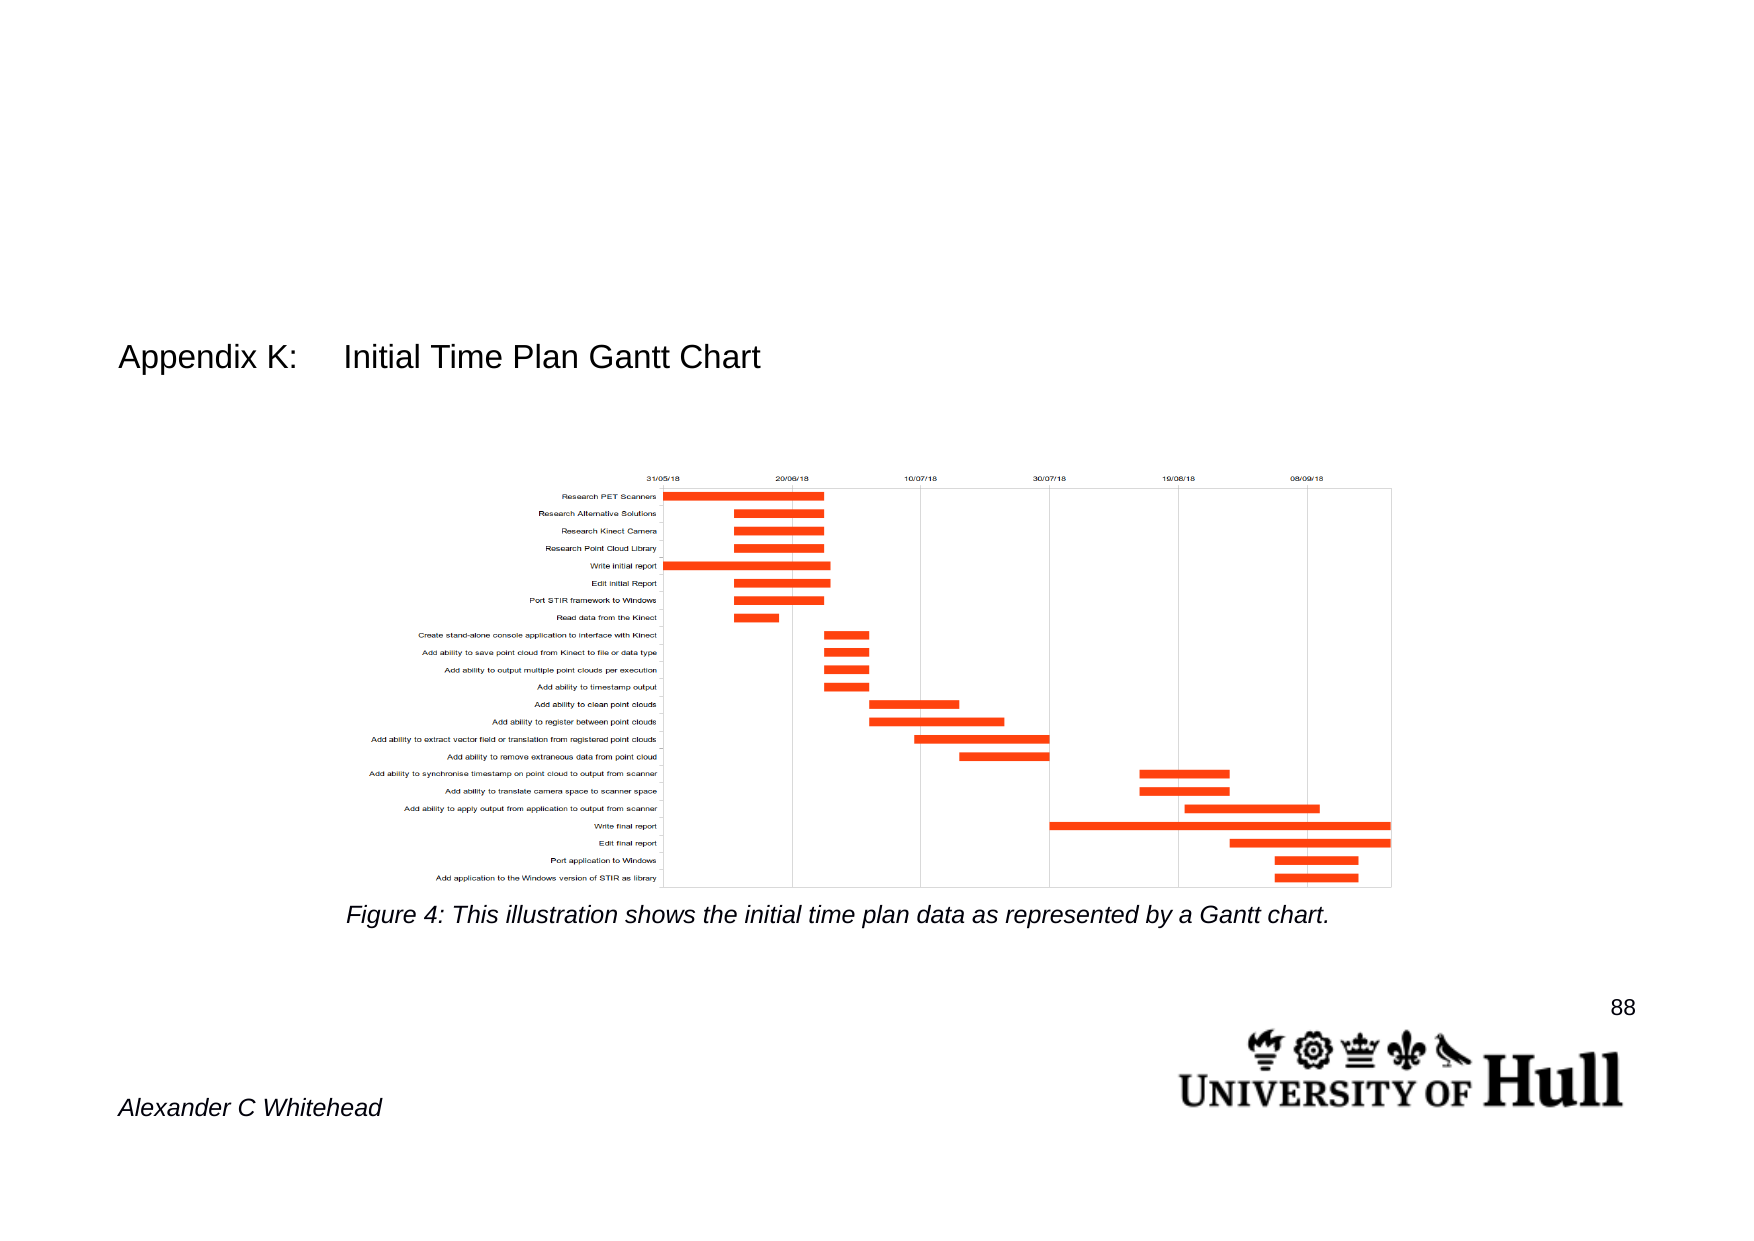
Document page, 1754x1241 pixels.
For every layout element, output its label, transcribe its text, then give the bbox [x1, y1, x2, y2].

picture [345, 466, 1409, 895]
subtitle Initial Time Plan Gantt Chart [118, 337, 1636, 376]
text Figure 4: This illustration shows the initial time plan data as represented by a Gantt chart. [346, 895, 1408, 929]
picture [1172, 1020, 1632, 1117]
